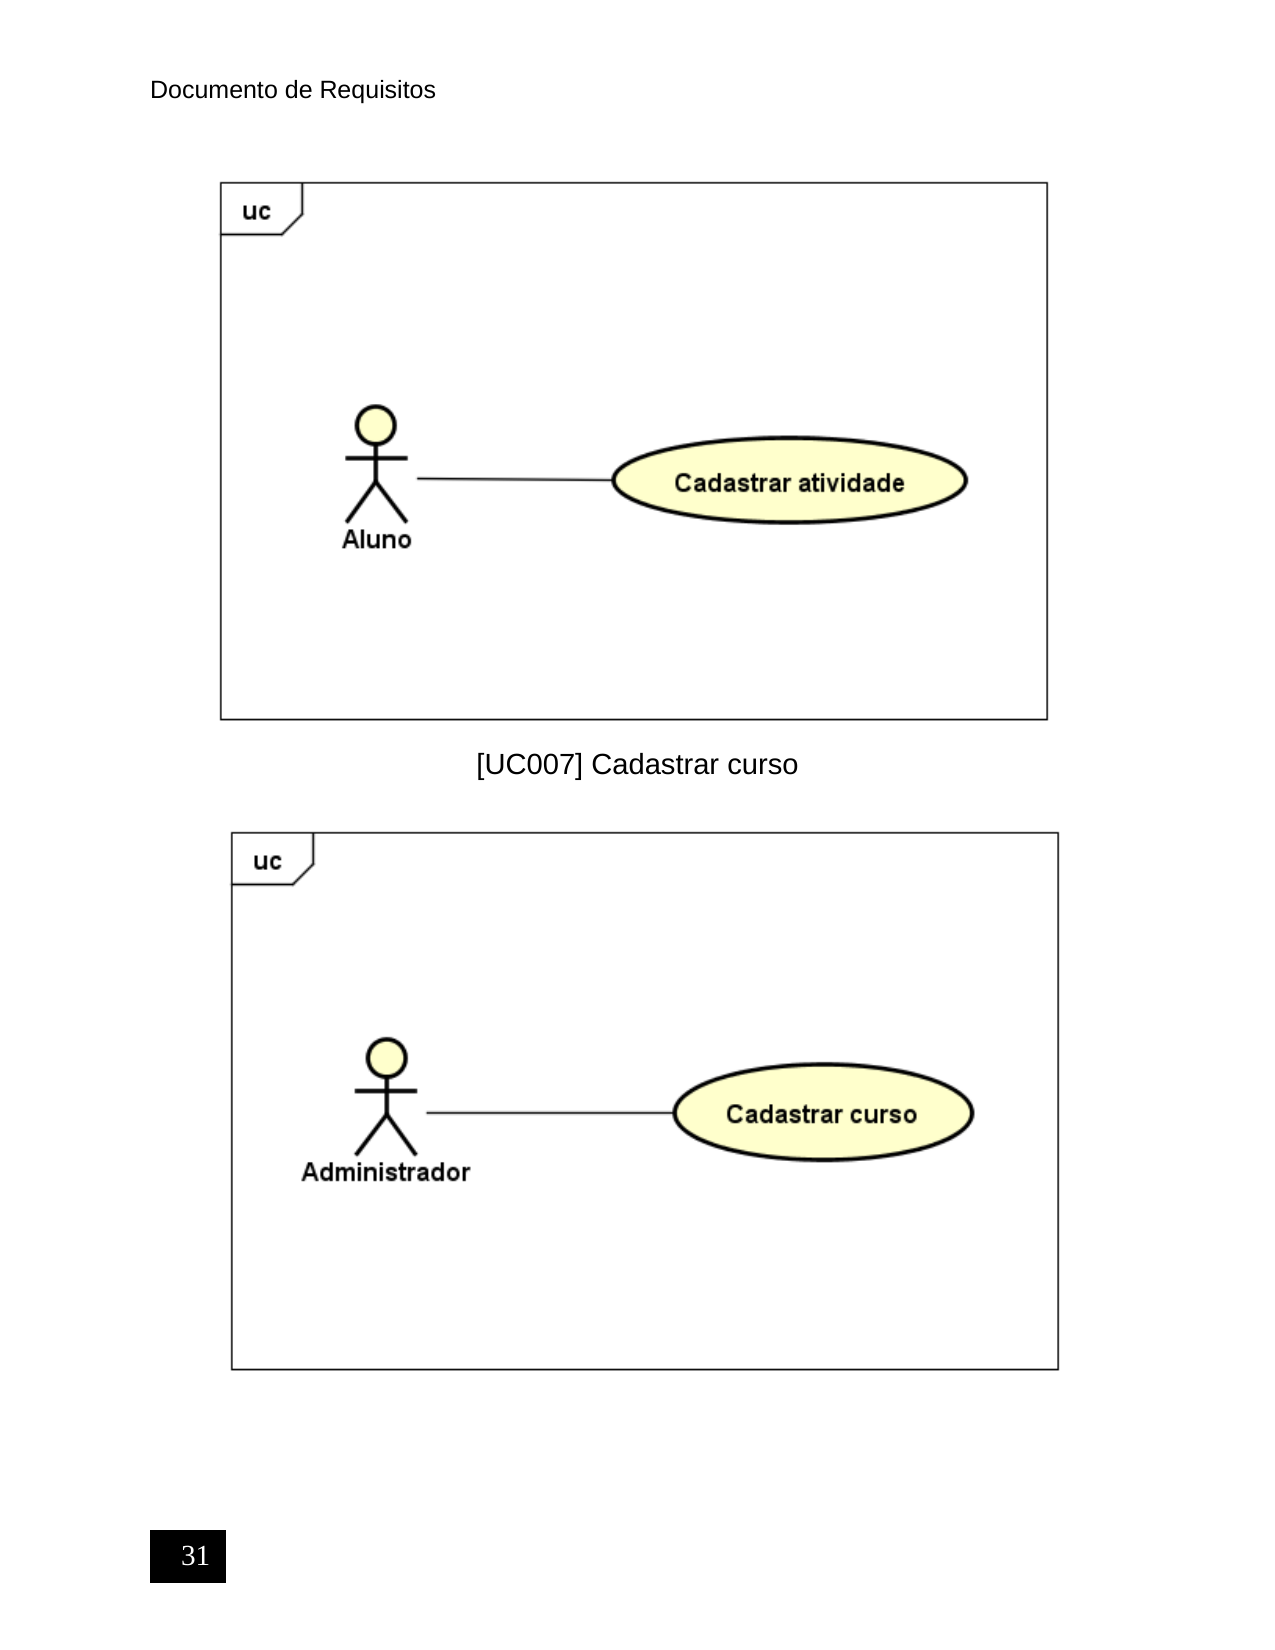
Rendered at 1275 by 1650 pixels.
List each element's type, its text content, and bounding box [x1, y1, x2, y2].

picture [211, 812, 1078, 1391]
text [UC007] Cadastrar curso [150, 737, 1125, 781]
picture [201, 162, 1067, 741]
